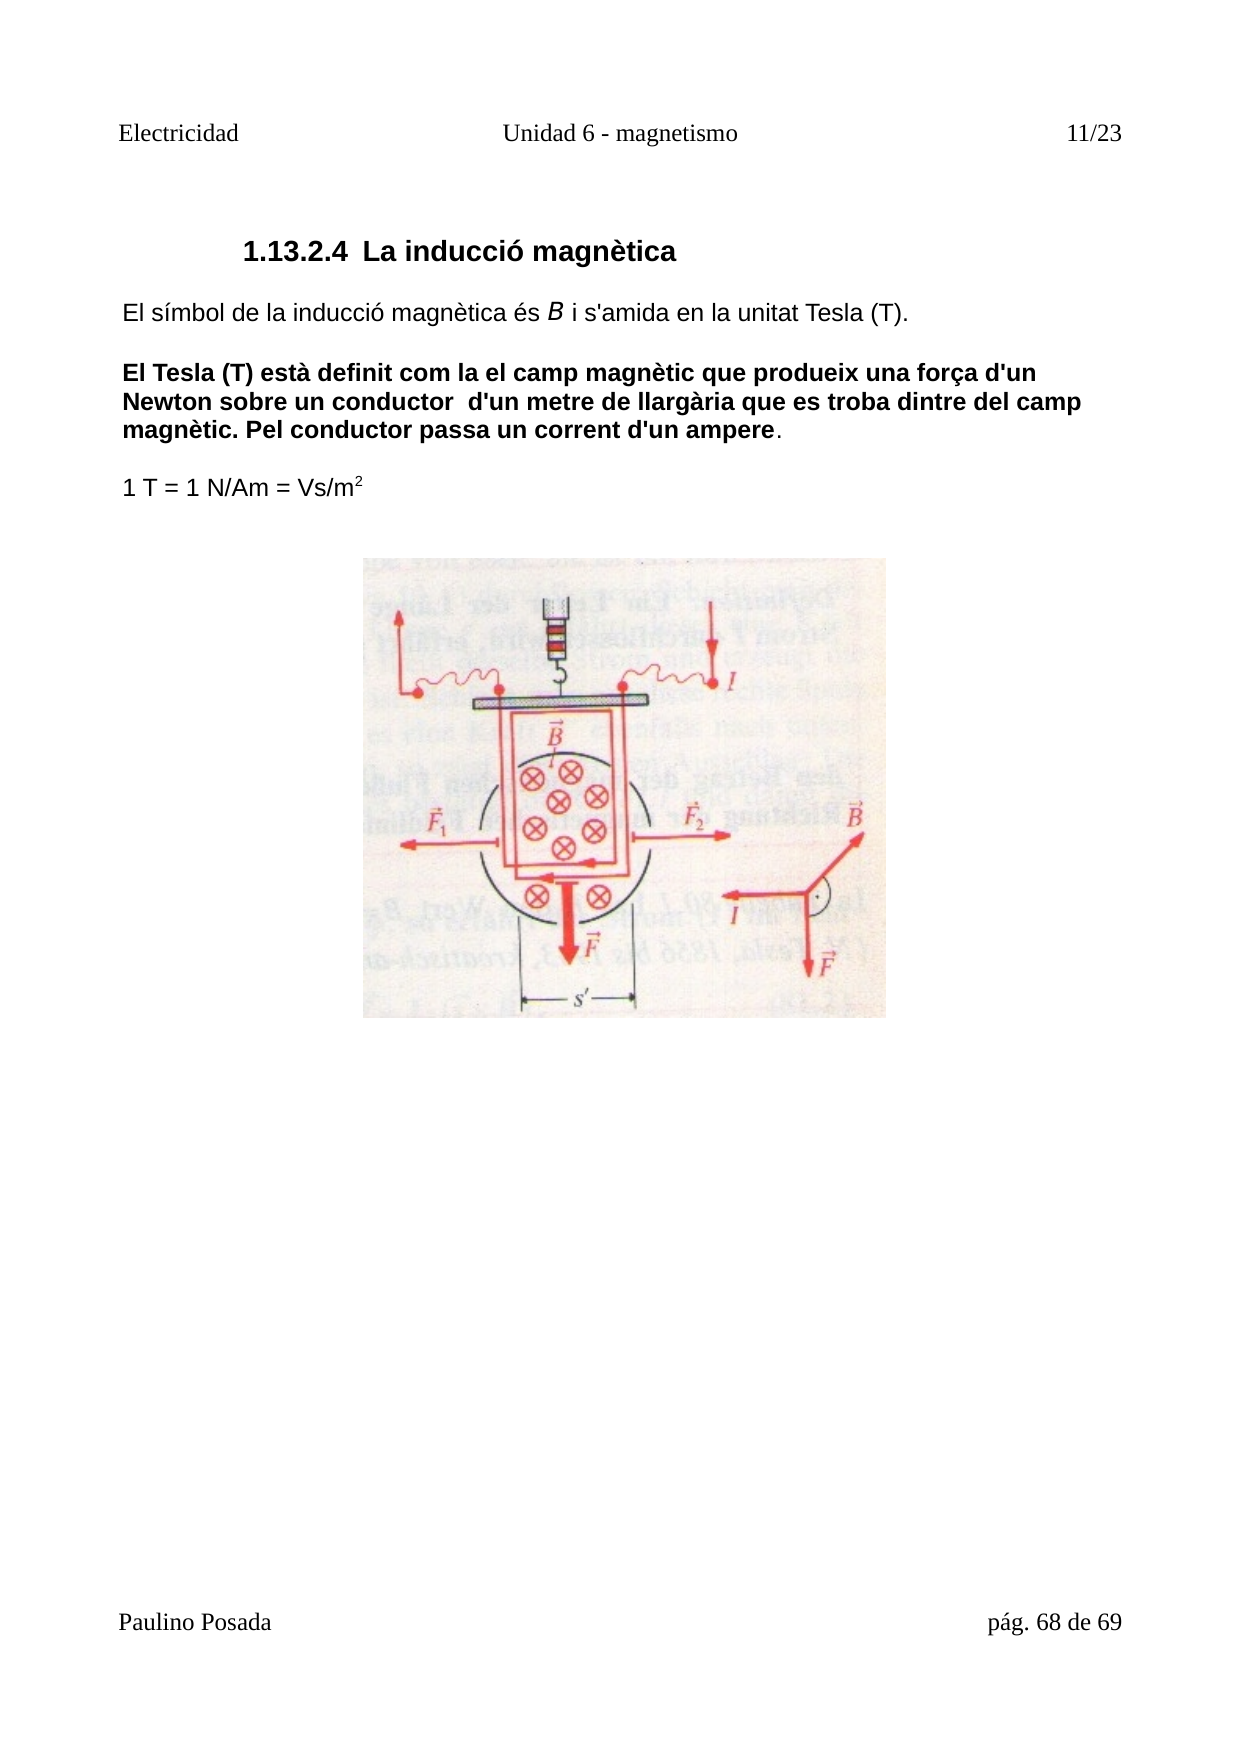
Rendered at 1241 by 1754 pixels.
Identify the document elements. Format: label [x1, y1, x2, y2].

picture [363, 558, 886, 1018]
